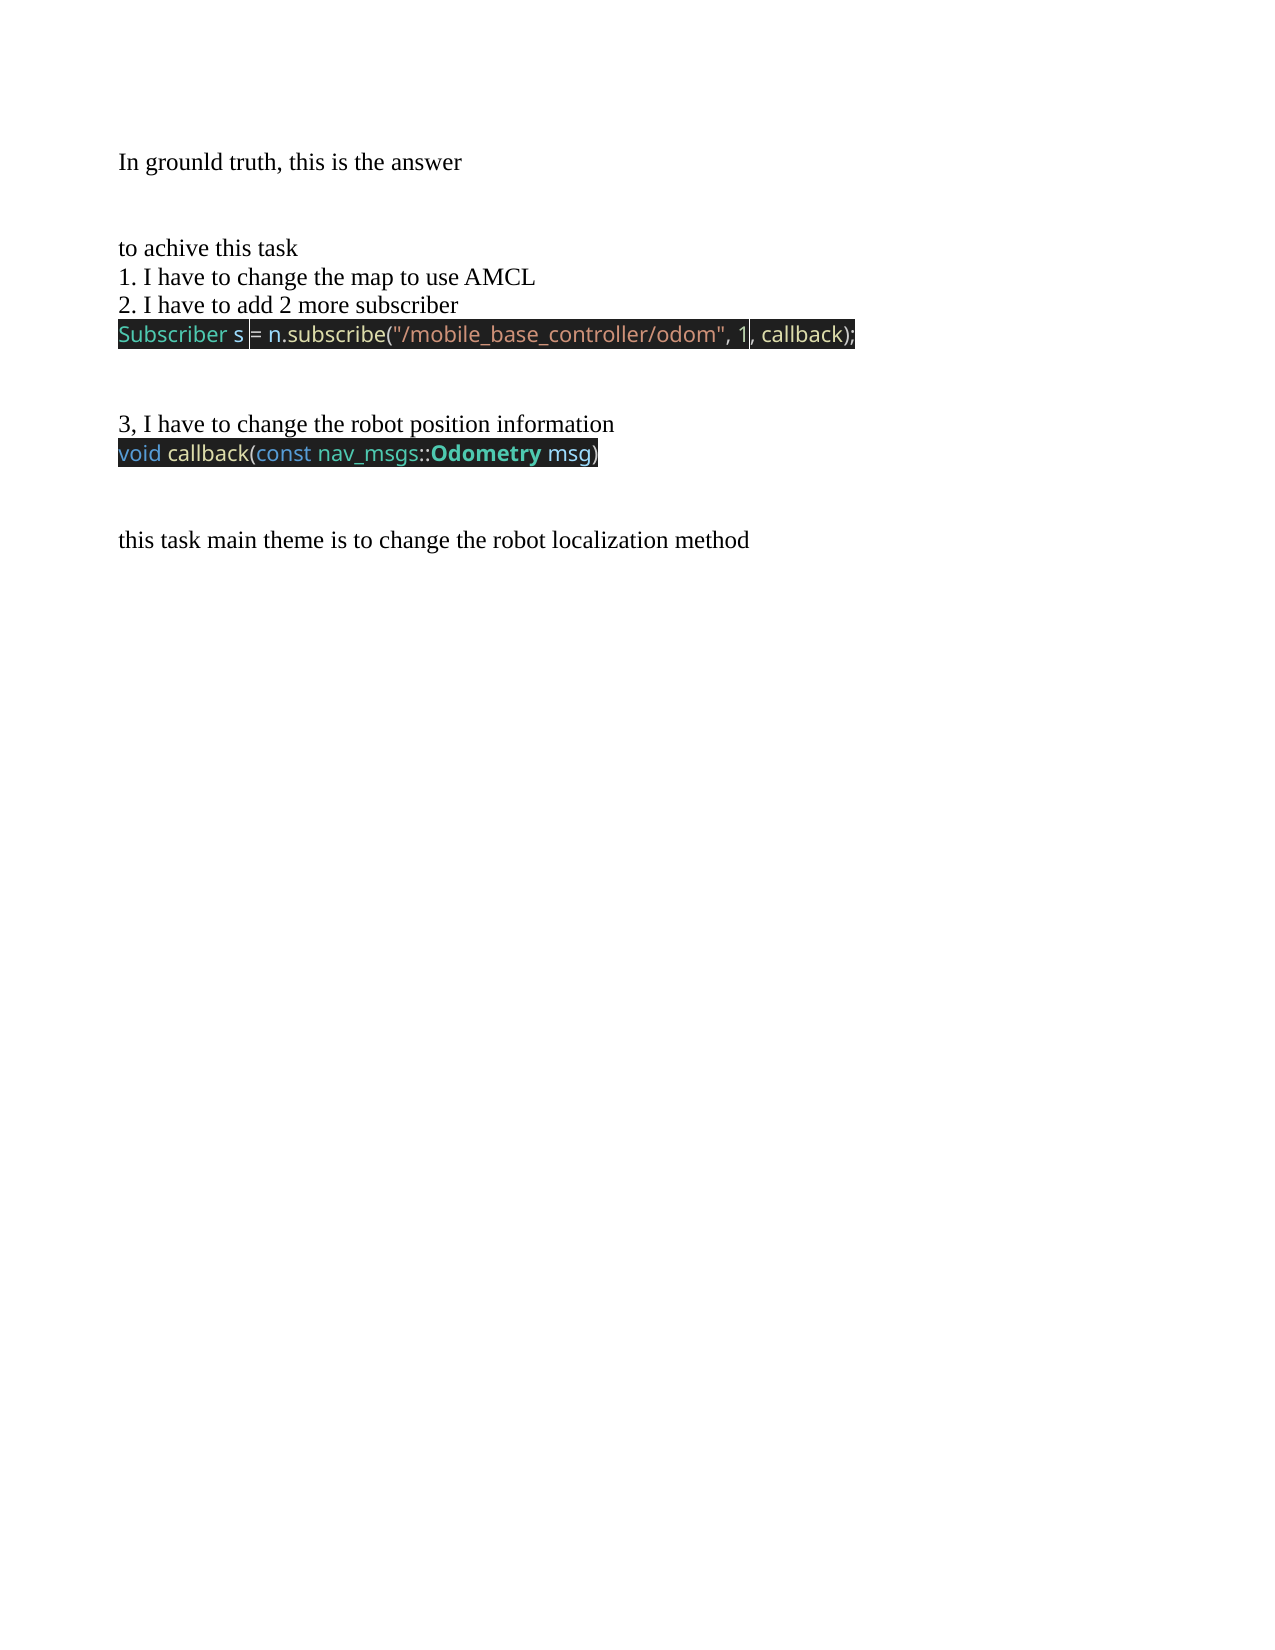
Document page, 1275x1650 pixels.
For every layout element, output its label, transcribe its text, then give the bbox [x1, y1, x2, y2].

text 2. I have to add 2 more subscriber [118, 291, 1157, 319]
text void callback(const nav_msgs::Odometry msg) [118, 437, 1157, 467]
text 3, I have to change the robot position information [118, 409, 1157, 437]
text Subscriber s = n.subscribe("/mobile_base_controller/odom", 1, callback); [118, 319, 1157, 349]
text to achive this task [118, 233, 1157, 262]
text In grounld truth, this is the answer [118, 147, 1157, 176]
text 1. I have to change the map to use AMCL [118, 262, 1157, 291]
text this task main theme is to change the robot localization method [118, 525, 1157, 553]
